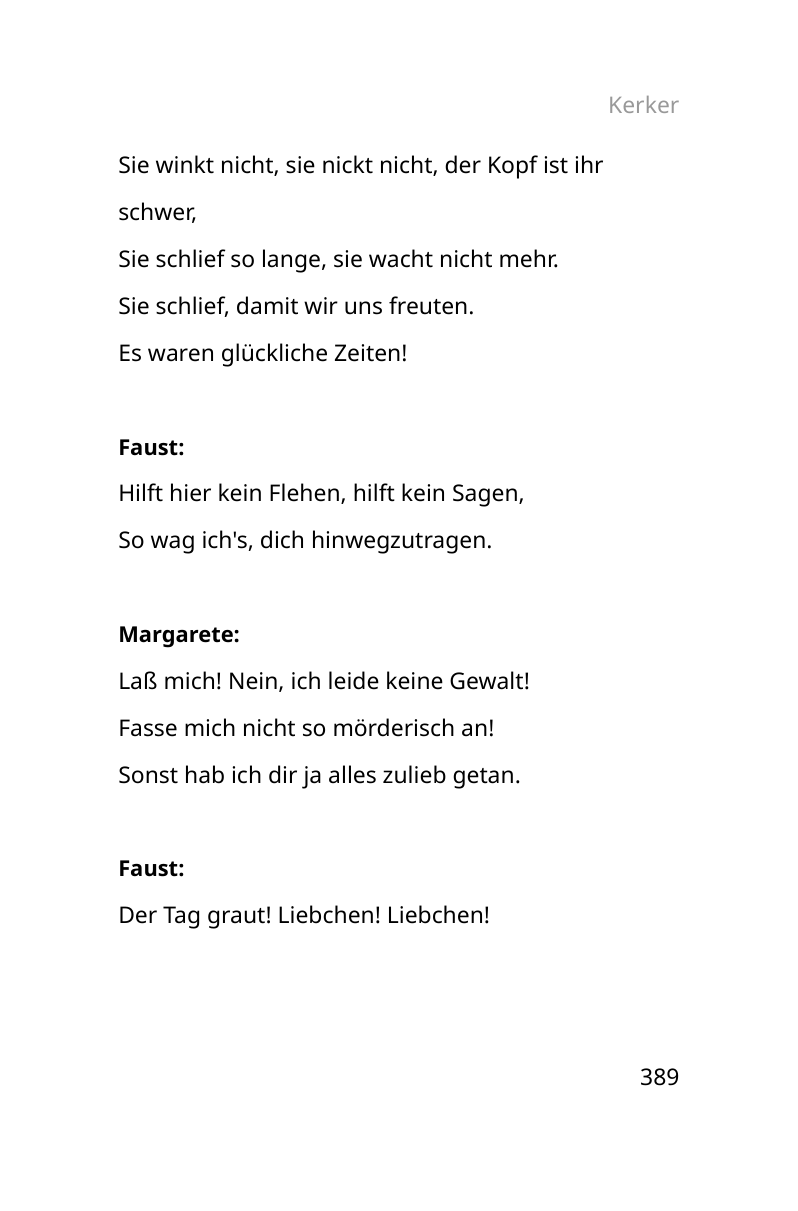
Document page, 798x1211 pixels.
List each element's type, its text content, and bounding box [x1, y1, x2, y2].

text Sie winkt nicht, sie nickt nicht, der Kopf ist ihr schwer, Sie schlief so lange, sie wacht nicht mehr. Sie schlief, damit wir uns freuten. Es waren glückliche Zeiten! [118, 149, 679, 368]
text Margarete: Laß mich! Nein, ich leide keine Gewalt! Fasse mich nicht so mörderisch an! Sonst hab ich dir ja alles zulieb getan. [118, 589, 679, 790]
text Faust: Der Tag graut! Liebchen! Liebchen! [118, 823, 679, 931]
text Faust: Hilft hier kein Flehen, hilft kein Sagen, So wag ich's, dich hinwegzutragen. [118, 401, 679, 556]
